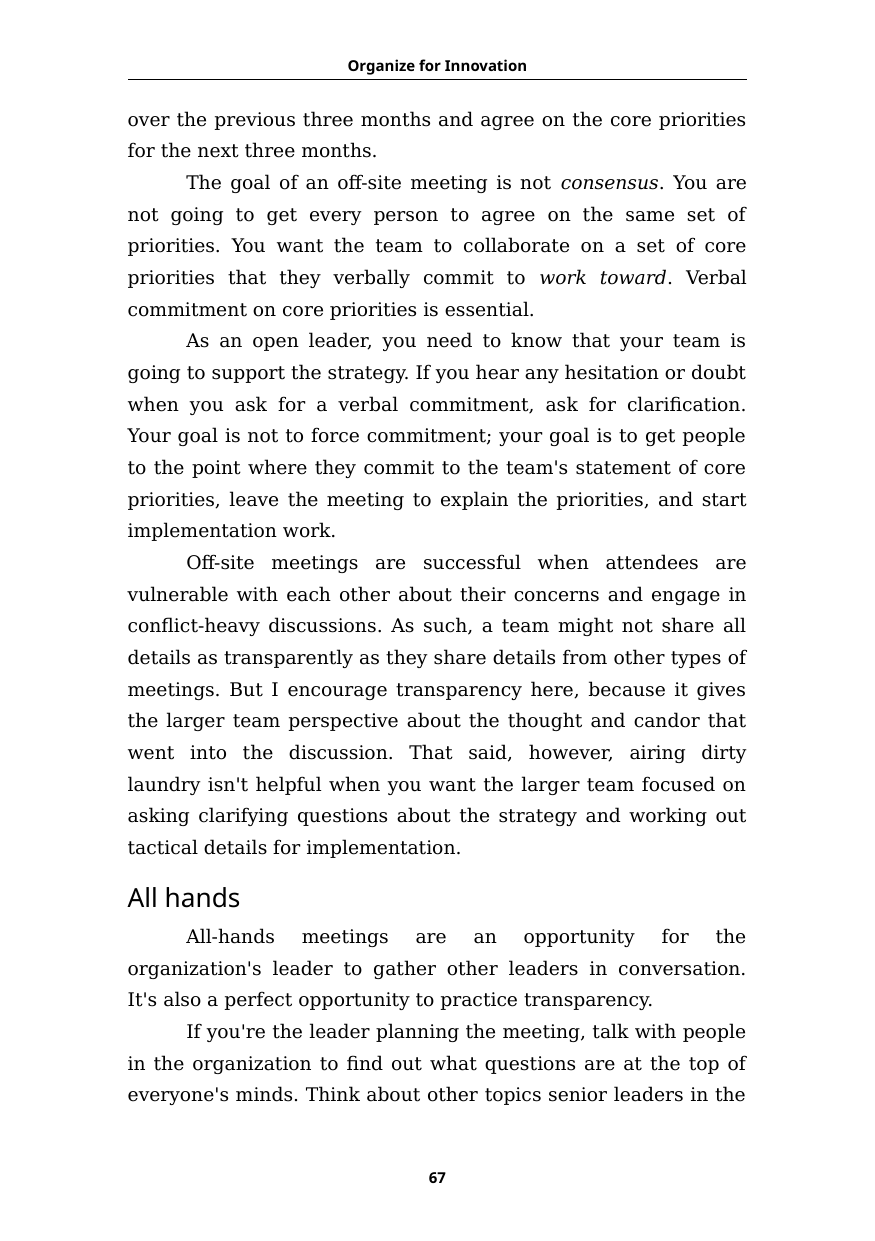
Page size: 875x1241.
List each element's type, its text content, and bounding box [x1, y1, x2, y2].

text over the previous three months and agree on the core priorities for the next three months. [127, 109, 747, 162]
text If you're the leader planning the meeting, talk with people in the organization to find out what questions are at the top of everyone's minds. Think about other topics senior leaders in the [127, 1021, 747, 1106]
text All-hands meetings are an opportunity for the organization's leader to gather other leaders in conversation. It's also a perfect opportunity to practice transparency. [127, 926, 747, 1011]
text As an open leader, you need to know that your team is going to support the strategy. If you hear any hesitation or doubt when you ask for a verbal commitment, ask for clarification. Your goal is not to force commitment; your goal is to get people to the point where they commit to the team's statement of core priorities, leave the meeting to explain the priorities, and start implementation work. [127, 330, 747, 542]
text The goal of an off-site meeting is not consensus. You are not going to get every person to agree on the same set of priorities. You want the team to collaborate on a set of core priorities that they verbally commit to work toward. Verbal commitment on core priorities is essential. [127, 172, 747, 321]
subtitle All hands [127, 883, 747, 914]
text Off-site meetings are successful when attendees are vulnerable with each other about their concerns and engage in conflict-heavy discussions. As such, a team might not share all details as transparently as they share details from other types of meetings. But I encourage transparency here, because it gives the larger team perspective about the thought and candor that went into the discussion. That said, however, airing dirty laundry isn't helpful when you want the larger team focused on asking clarifying questions about the strategy and working out tactical details for implementation. [127, 552, 747, 859]
